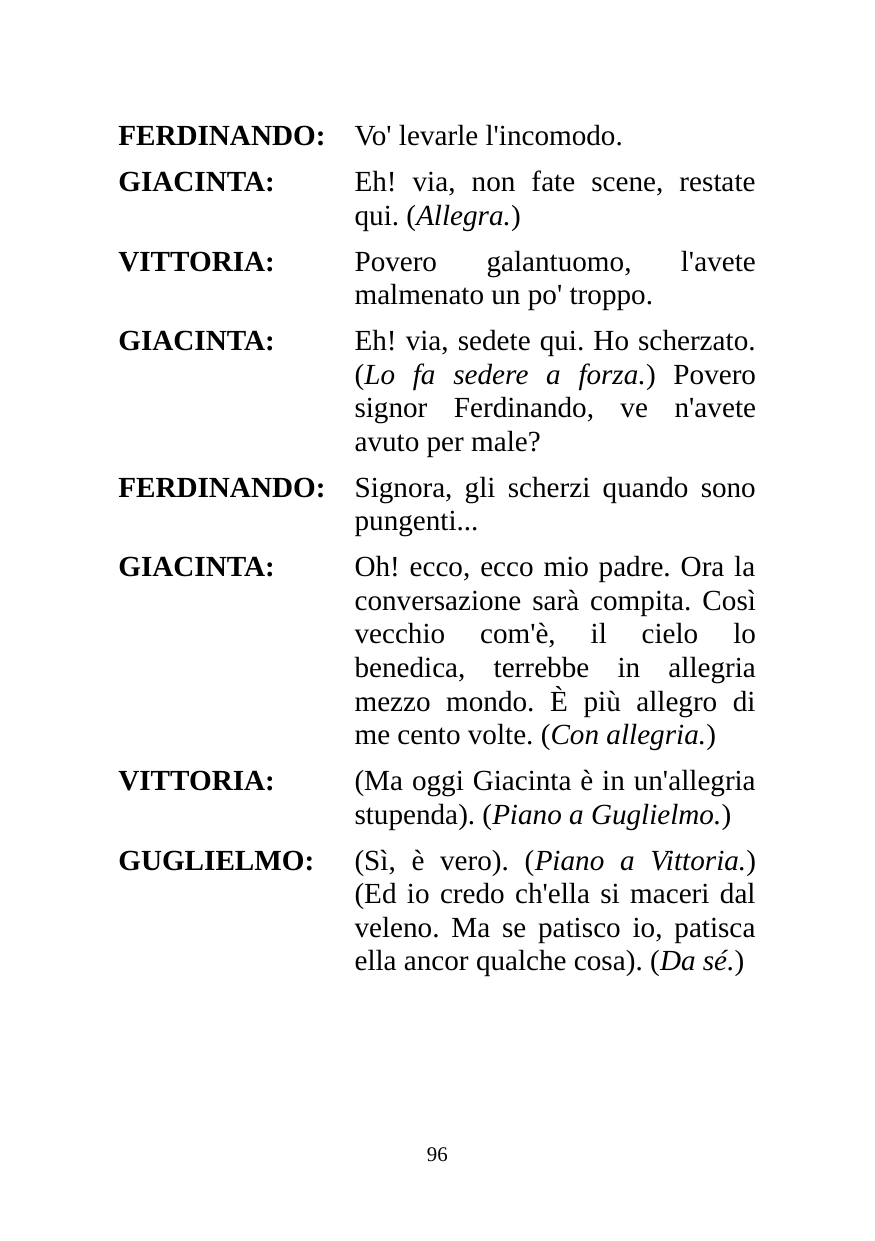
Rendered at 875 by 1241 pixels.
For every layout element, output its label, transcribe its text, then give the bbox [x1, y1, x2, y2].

text GUGLIELMO: (Sì, è vero). (Piano a Vittoria.) (Ed io credo ch'ella si maceri dal veleno. Ma se patisco io, patisca ella ancor qualche cosa). (Da sé.) [118, 843, 756, 977]
text GIACINTA: Oh! ecco, ecco mio padre. Ora la conversazione sarà compita. Così vecchio com'è, il cielo lo benedica, terrebbe in allegria mezzo mondo. È più allegro di me cento volte. (Con allegria.) [118, 549, 756, 751]
text FERDINANDO: Vo' levarle l'incomodo. [118, 118, 756, 152]
text VITTORIA: (Ma oggi Giacinta è in un'allegria stupenda). (Piano a Guglielmo.) [118, 763, 756, 830]
text VITTORIA: Povero galantuomo, l'avete malmenato un po' troppo. [118, 244, 756, 311]
text GIACINTA: Eh! via, sedete qui. Ho scherzato. (Lo fa sedere a forza.) Povero signor Ferdinando, ve n'avete avuto per male? [118, 323, 756, 457]
text GIACINTA: Eh! via, non fate scene, restate qui. (Allegra.) [118, 164, 756, 231]
text FERDINANDO: Signora, gli scherzi quando sono pungenti... [118, 470, 756, 537]
